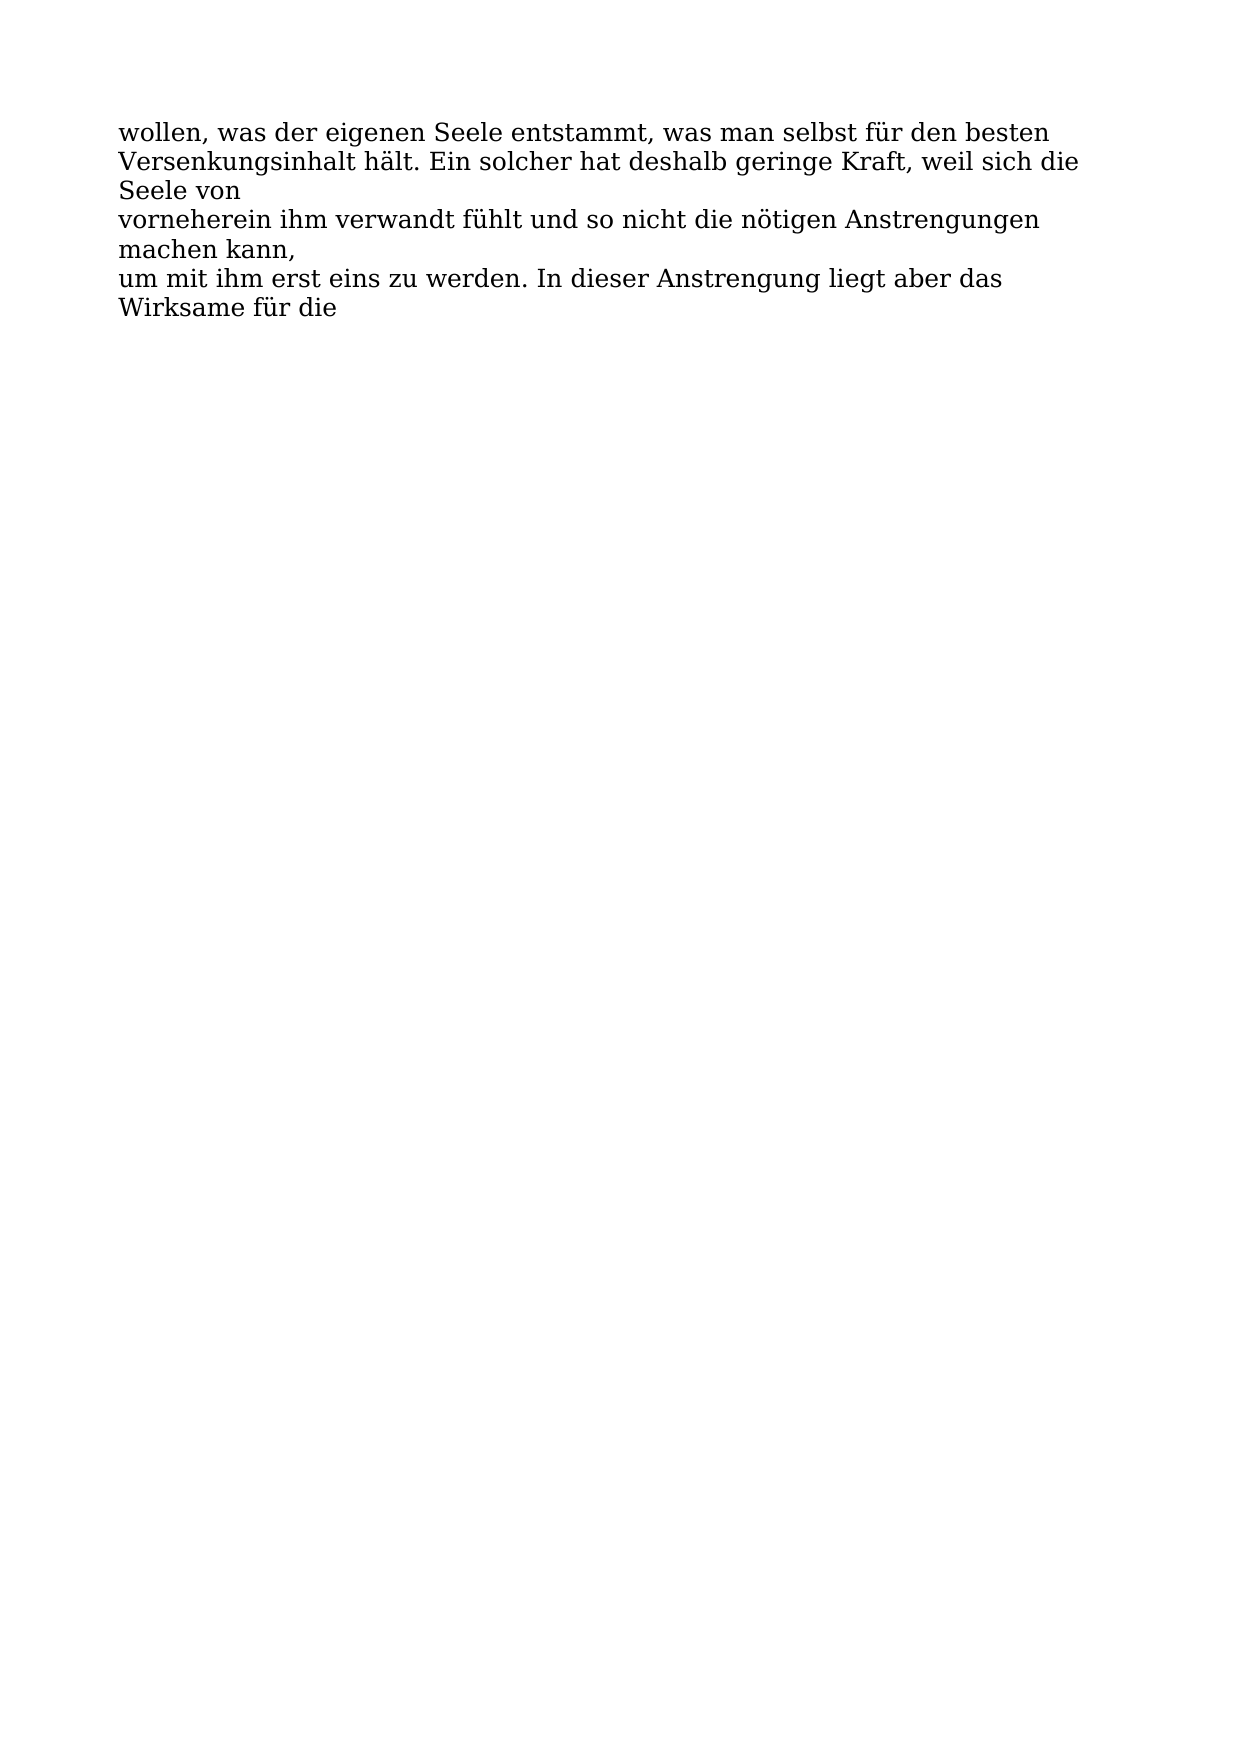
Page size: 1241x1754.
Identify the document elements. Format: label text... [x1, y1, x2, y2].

text Versenkungsinhalt hält. Ein solcher hat deshalb geringe Kraft, weil sich die Seele von [118, 147, 1122, 206]
text um mit ihm erst eins zu werden. In dieser Anstrengung liegt aber das Wirksame für die [118, 264, 1122, 322]
text vorneherein ihm verwandt fühlt und so nicht die nötigen Anstrengungen machen kann, [118, 206, 1122, 264]
text wollen, was der eigenen Seele entstammt, was man selbst für den besten [118, 118, 1122, 147]
